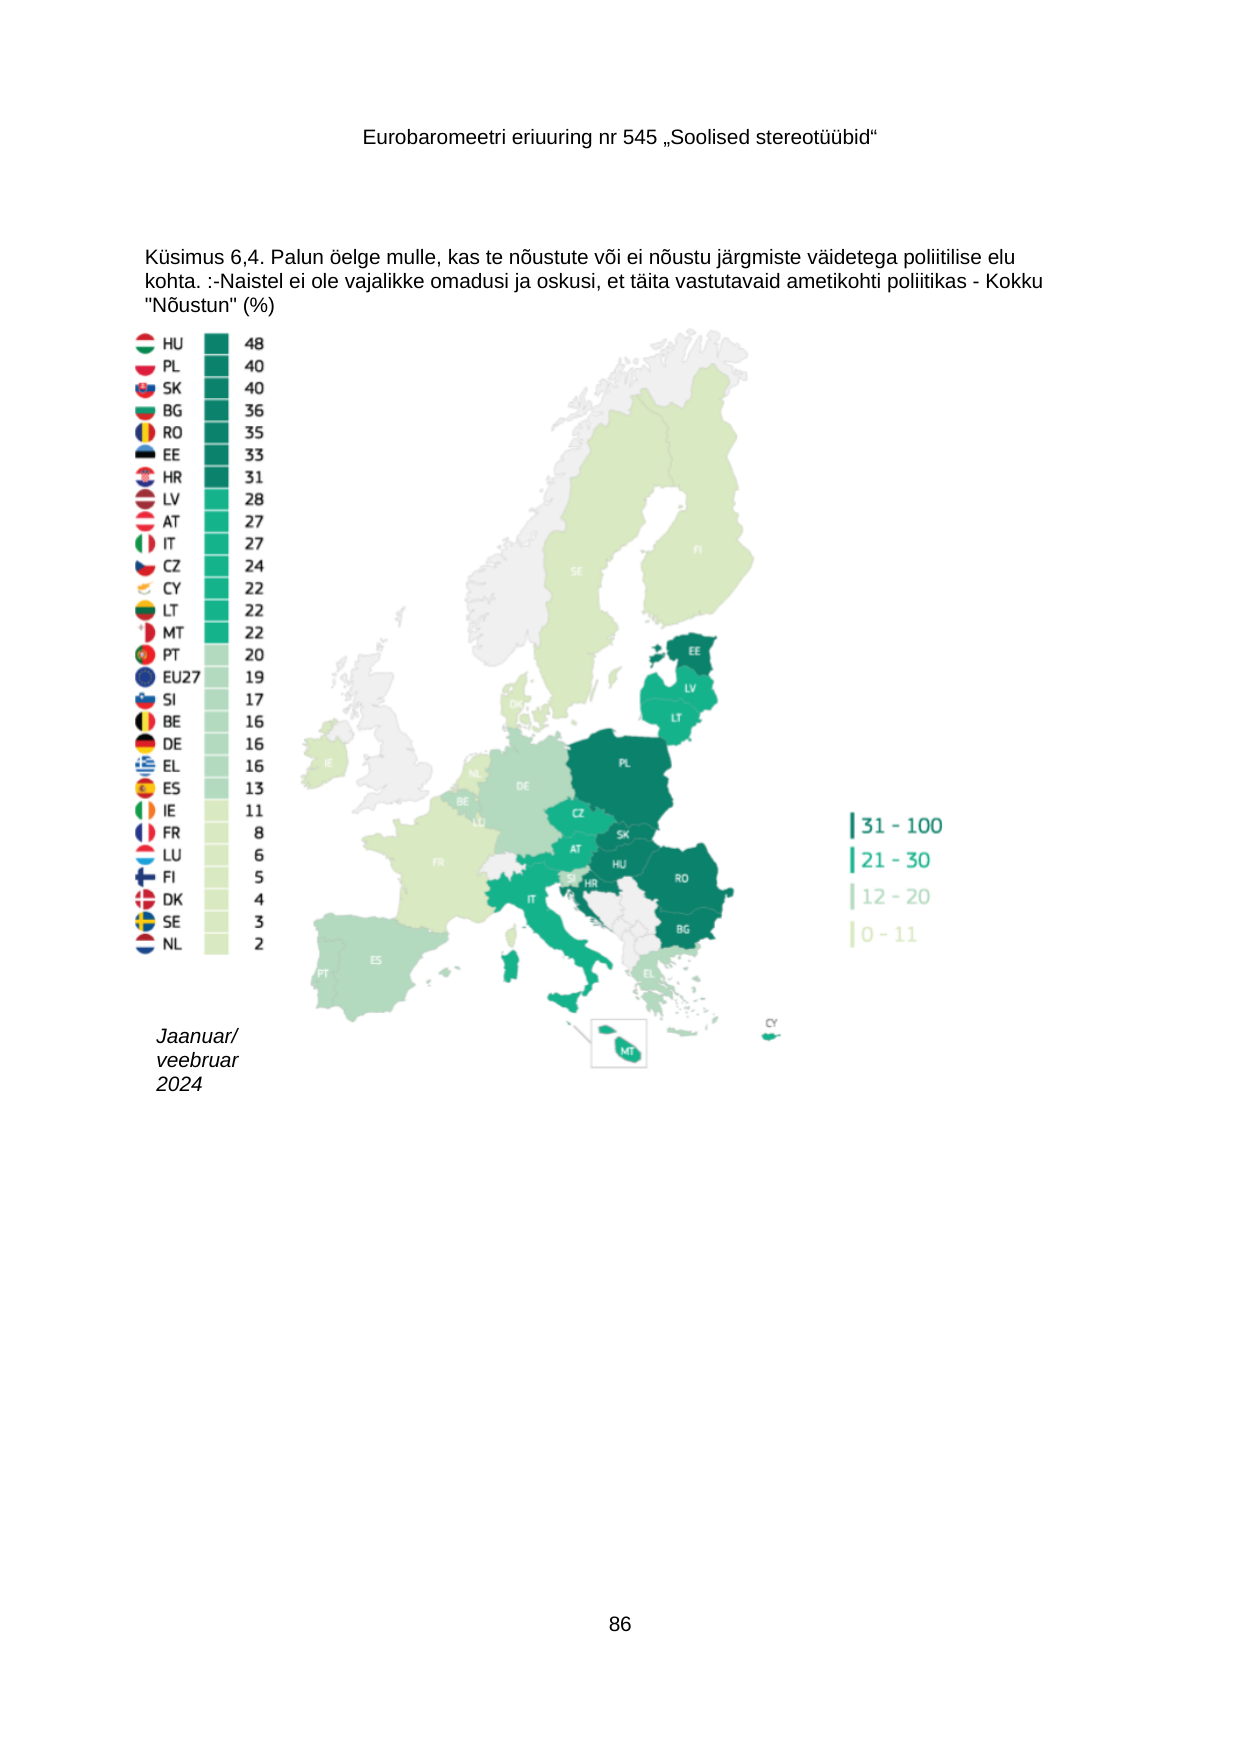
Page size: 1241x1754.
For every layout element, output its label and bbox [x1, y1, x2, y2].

picture [112, 319, 956, 1076]
